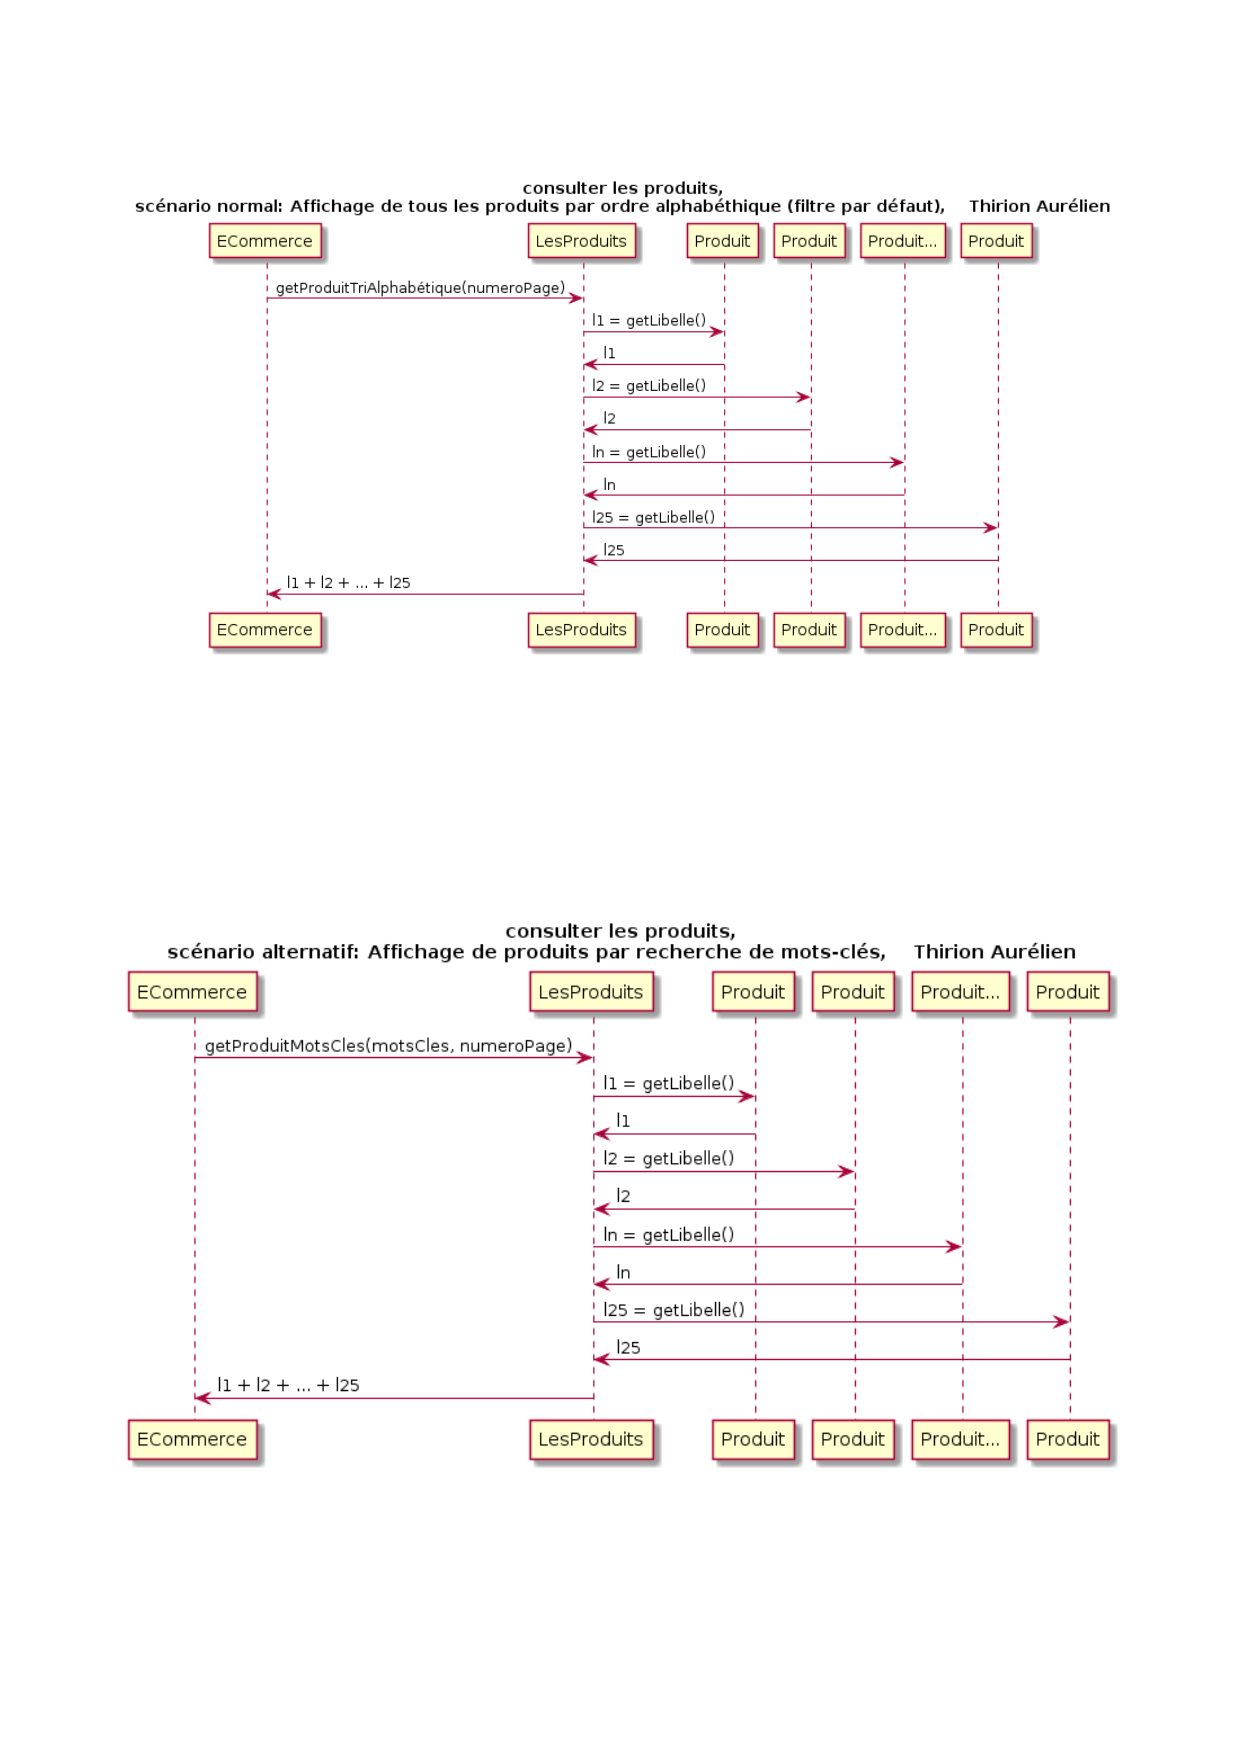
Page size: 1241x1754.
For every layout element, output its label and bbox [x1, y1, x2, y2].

picture [118, 908, 1123, 1473]
picture [118, 168, 1123, 659]
